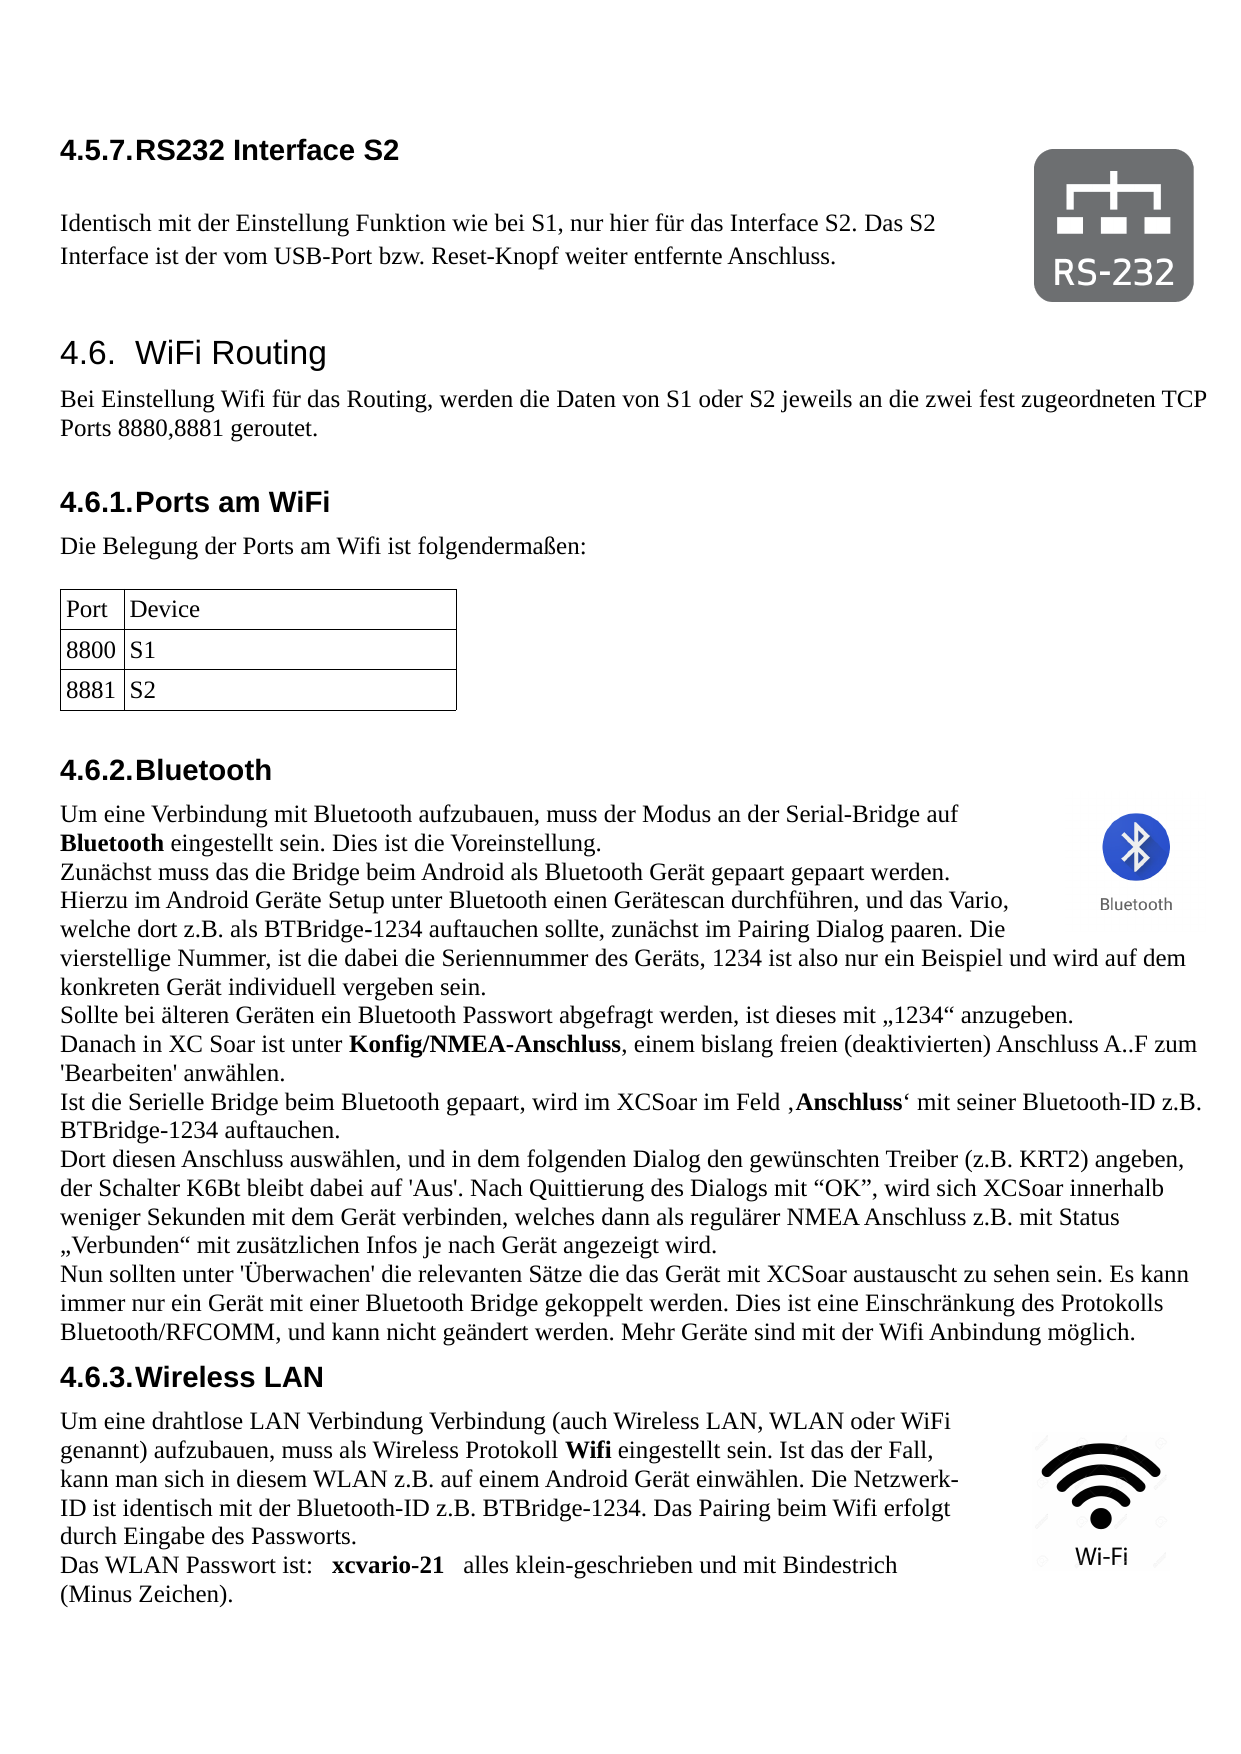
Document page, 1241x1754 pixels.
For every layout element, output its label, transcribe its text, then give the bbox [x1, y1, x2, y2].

table_header Port [61, 590, 124, 629]
picture [1028, 149, 1198, 302]
subtitle WiFi Routing [60, 333, 1207, 372]
text Hierzu im Android Geräte Setup unter Bluetooth einen Gerätescan durchführen, und das Vario, welche dort z.B. als BTBridge-1234 auftauchen sollte, zunächst im Pairing Dialog paaren. Die vierstellige Nummer, ist die dabei die Seriennummer des Geräts, 1234 ist also nur ein Beispiel und wird auf dem konkreten Gerät individuell vergeben sein. [60, 886, 1207, 1001]
table_cell 8881 [61, 670, 124, 710]
text Ist die Serielle Bridge beim Bluetooth gepaart, wird im XCSoar im Feld ‚Anschluss‘ mit seiner Bluetooth-ID z.B. BTBridge-1234 auftauchen. [60, 1087, 1207, 1144]
text Um eine Verbindung mit Bluetooth aufzubauen, muss der Modus an der Serial-Bridge auf Bluetooth eingestellt sein. Dies ist die Voreinstellung. [60, 799, 1065, 857]
subtitle RS232 Interface S2 [60, 133, 1207, 166]
text Bei Einstellung Wifi für das Routing, werden die Daten von S1 oder S2 jeweils an die zwei fest zugeordneten TCP Ports 8880,8881 geroutet. [60, 384, 1207, 442]
subtitle Ports am WiFi [60, 485, 1207, 519]
picture [1065, 791, 1206, 932]
text Das WLAN Passwort ist: xcvario-21 alles klein-geschrieben und mit Bindestrich (Minus Zeichen). [60, 1550, 1207, 1608]
table_cell S2 [125, 670, 456, 710]
table_cell 8800 [61, 630, 124, 669]
text Zunächst muss das die Bridge beim Android als Bluetooth Gerät gepaart gepaart werden. [60, 857, 1065, 886]
text Nun sollten unter 'Überwachen' die relevanten Sätze die das Gerät mit XCSoar austauscht zu sehen sein. Es kann immer nur ein Gerät mit einer Bluetooth Bridge gekoppelt werden. Dies ist eine Einschränkung des Protokolls Bluetooth/RFCOMM, und kann nicht geändert werden. Mehr Geräte sind mit der Wifi Anbindung möglich. [60, 1259, 1207, 1346]
picture [1031, 1432, 1171, 1571]
text Danach in XC Soar ist unter Konfig/NMEA-Anschluss, einem bislang freien (deaktivierten) Anschluss A..F zum 'Bearbeiten' anwählen. [60, 1029, 1207, 1087]
subtitle Bluetooth [60, 753, 1207, 787]
subtitle Wireless LAN [60, 1360, 1207, 1394]
text Die Belegung der Ports am Wifi ist folgendermaßen: [60, 531, 1207, 560]
text Identisch mit der Einstellung Funktion wie bei S1, nur hier für das Interface S2. Das S2 Interface ist der vom USB-Port bzw. Reset-Knopf weiter entfernte Anschluss. [60, 208, 1028, 269]
text Dort diesen Anschluss auswählen, und in dem folgenden Dialog den gewünschten Treiber (z.B. KRT2) angeben, der Schalter K6Bt bleibt dabei auf 'Aus'. Nach Quittierung des Dialogs mit “OK”, wird sich XCSoar innerhalb weniger Sekunden mit dem Gerät verbinden, welches dann als regulärer NMEA Anschluss z.B. mit Status „Verbunden“ mit zusätzlichen Infos je nach Gerät angezeigt wird. [60, 1144, 1207, 1259]
text Um eine drahtlose LAN Verbindung Verbindung (auch Wireless LAN, WLAN oder WiFi genannt) aufzubauen, muss als Wireless Protokoll Wifi eingestellt sein. Ist das der Fall, kann man sich in diesem WLAN z.B. auf einem Android Gerät einwählen. Die Netzwerk-ID ist identisch mit der Bluetooth-ID z.B. BTBridge-1234. Das Pairing beim Wifi erfolgt durch Eingabe des Passworts. [60, 1406, 1207, 1550]
table_header Device [125, 590, 456, 629]
table_cell S1 [125, 630, 456, 669]
text Sollte bei älteren Geräten ein Bluetooth Passwort abgefragt werden, ist dieses mit „1234“ anzugeben. [60, 1001, 1207, 1029]
